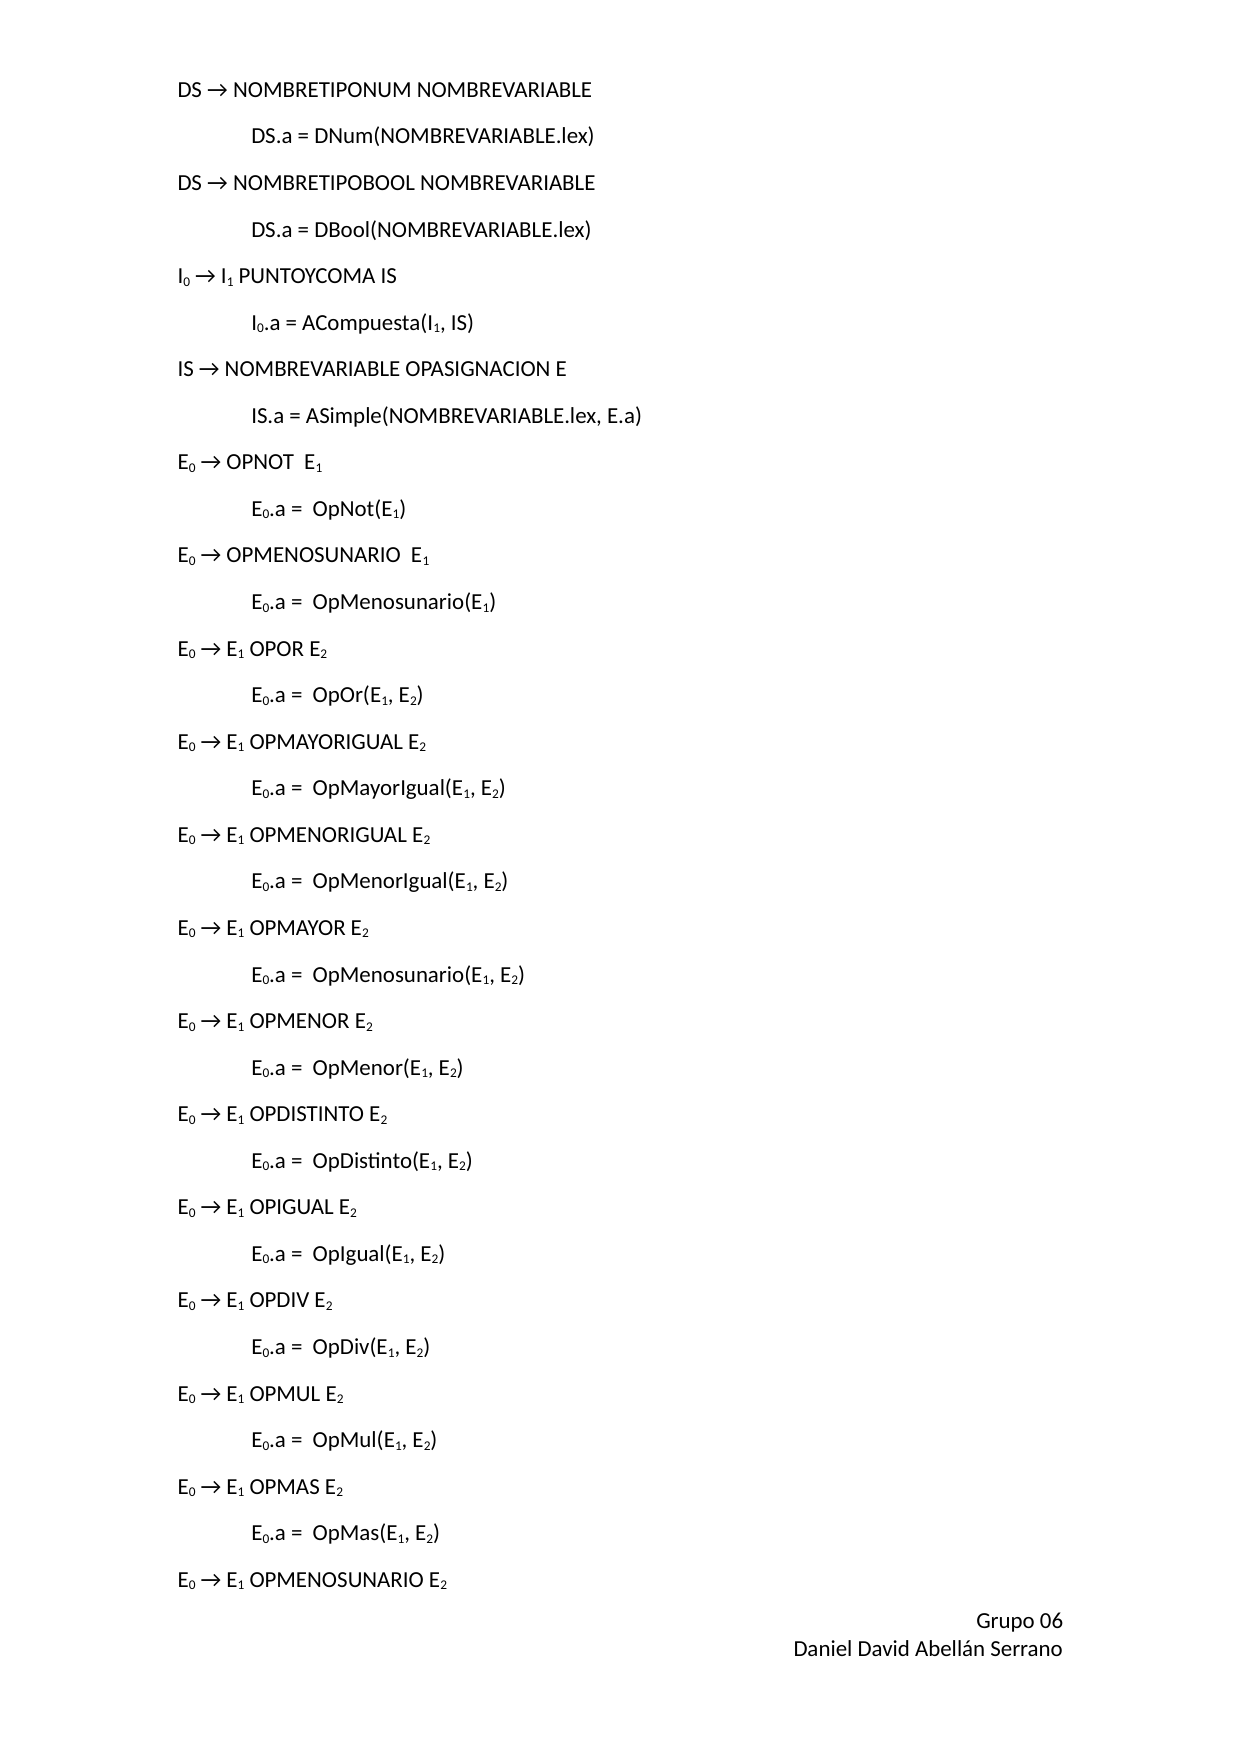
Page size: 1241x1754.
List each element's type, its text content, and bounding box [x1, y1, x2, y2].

text E0.a = OpMas(E1, E2) [177, 1518, 1063, 1546]
text DS → NOMBRETIPOBOOL NOMBREVARIABLE [177, 168, 1063, 196]
text E0 → E1 OPDIV E2 [177, 1286, 1063, 1314]
text E0.a = OpMenosunario(E1) [177, 587, 1063, 615]
text I0 → I1 PUNTOYCOMA IS [177, 261, 1063, 289]
text E0 → E1 OPMAYOR E2 [177, 913, 1063, 941]
text E0.a = OpOr(E1, E2) [177, 680, 1063, 708]
text E0.a = OpMul(E1, E2) [177, 1425, 1063, 1453]
text E0.a = OpMenosunario(E1, E2) [177, 960, 1063, 988]
text I0.a = ACompuesta(I1, IS) [177, 308, 1063, 336]
text E0.a = OpDiv(E1, E2) [177, 1332, 1063, 1360]
text E0 → E1 OPMUL E2 [177, 1379, 1063, 1407]
text E0.a = OpMenor(E1, E2) [177, 1053, 1063, 1081]
text DS → NOMBRETIPONUM NOMBREVARIABLE [177, 75, 1063, 103]
text E0 → E1 OPDISTINTO E2 [177, 1099, 1063, 1127]
text E0.a = OpMenorIgual(E1, E2) [177, 867, 1063, 894]
text DS.a = DNum(NOMBREVARIABLE.lex) [177, 122, 1063, 149]
text IS → NOMBREVARIABLE OPASIGNACION E [177, 354, 1063, 382]
text E0 → E1 OPIGUAL E2 [177, 1192, 1063, 1221]
text E0 → E1 OPMAYORIGUAL E2 [177, 727, 1063, 755]
text E0 → E1 OPMENOR E2 [177, 1006, 1063, 1034]
text E0.a = OpDistinto(E1, E2) [177, 1146, 1063, 1174]
text E0.a = OpNot(E1) [177, 494, 1063, 522]
text E0 → E1 OPMENOSUNARIO E2 [177, 1565, 1063, 1593]
text E0.a = OpMayorIgual(E1, E2) [177, 773, 1063, 801]
text E0 → E1 OPMAS E2 [177, 1472, 1063, 1500]
text IS.a = ASimple(NOMBREVARIABLE.lex, E.a) [177, 401, 1063, 429]
text E0 → OPNOT E1 [177, 447, 1063, 476]
text DS.a = DBool(NOMBREVARIABLE.lex) [177, 215, 1063, 243]
text E0.a = OpIgual(E1, E2) [177, 1239, 1063, 1267]
text E0 → E1 OPMENORIGUAL E2 [177, 820, 1063, 848]
text E0 → OPMENOSUNARIO E1 [177, 541, 1063, 569]
text E0 → E1 OPOR E2 [177, 634, 1063, 662]
